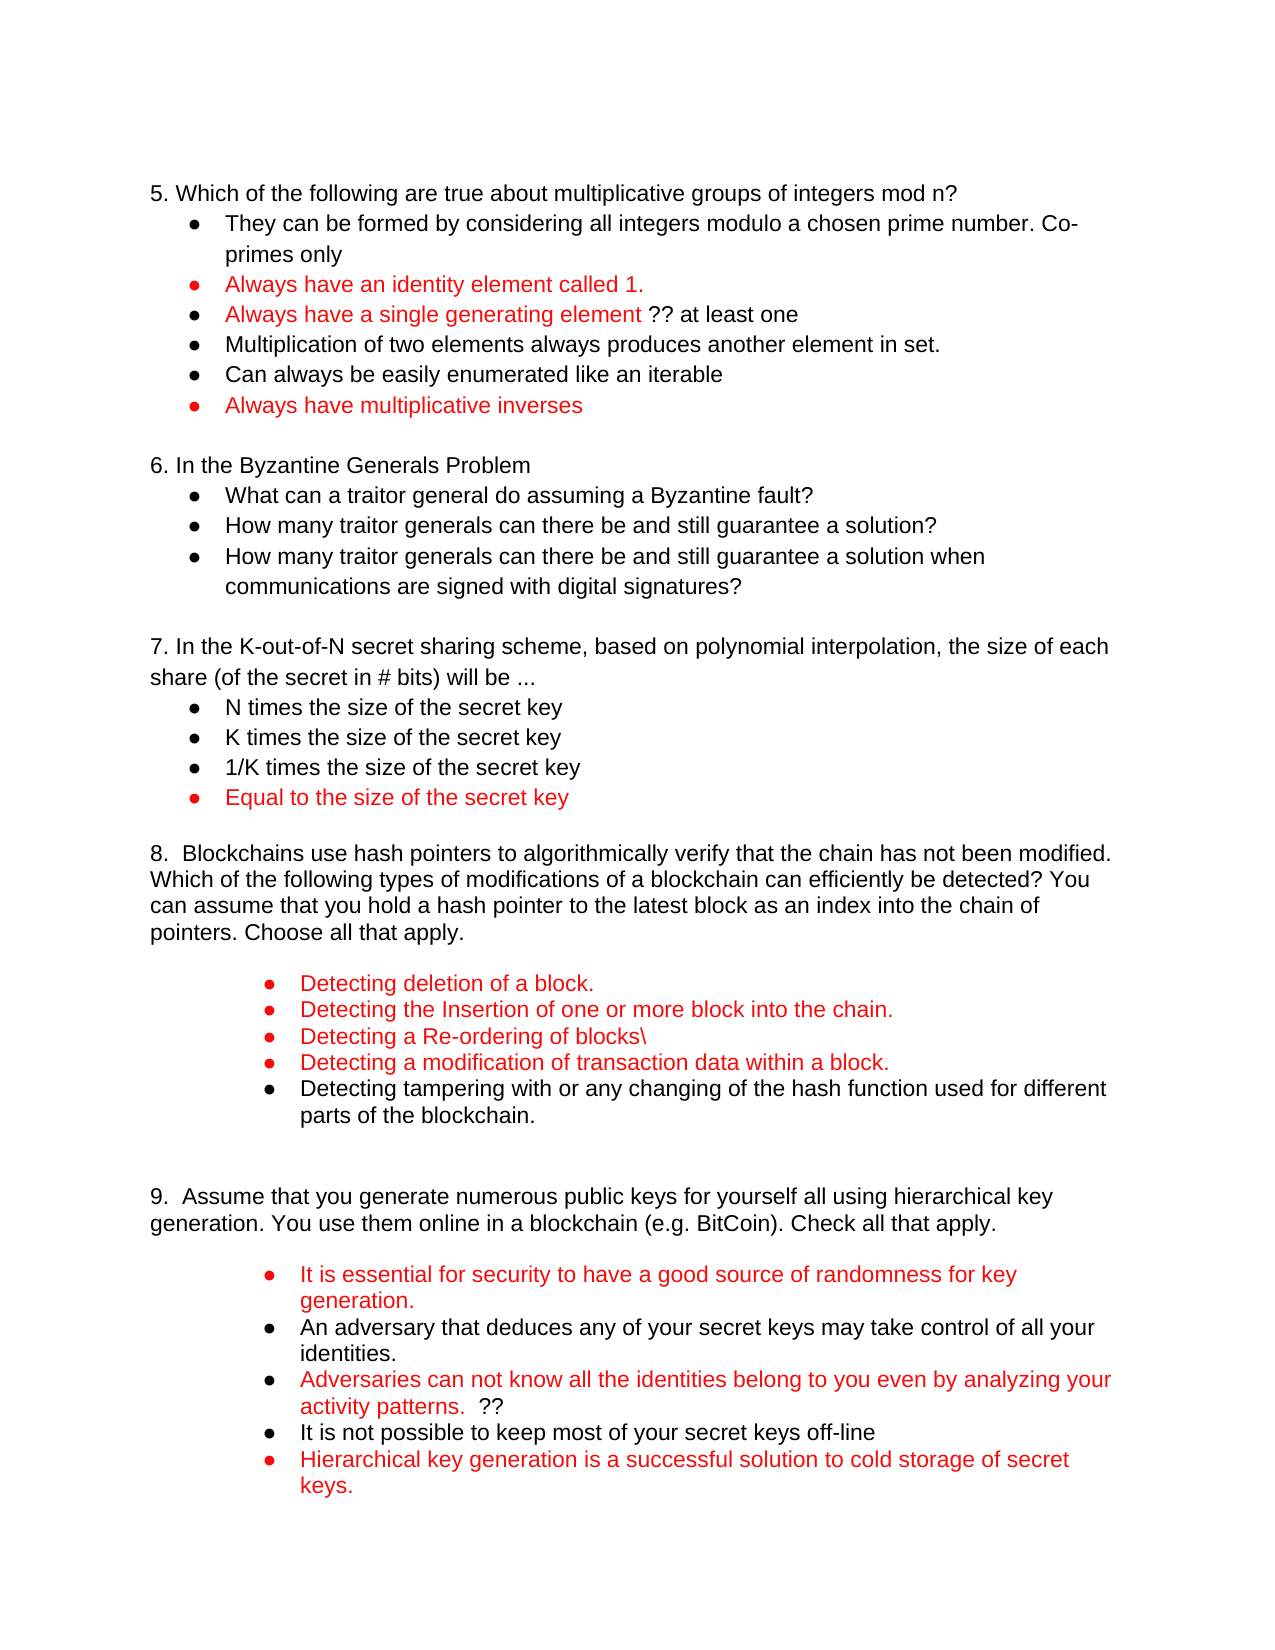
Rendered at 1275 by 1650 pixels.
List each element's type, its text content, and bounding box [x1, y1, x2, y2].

text 5. Which of the following are true about multiplicative groups of integers mod n? [150, 180, 1125, 207]
list Detecting tampering with or any changing of the hash function used for different parts of the blockchain. [262, 1075, 1125, 1128]
list It is essential for security to have a good source of randomness for key generation. [262, 1261, 1125, 1314]
list Multiplication of two elements always produces another element in set. [187, 331, 1125, 358]
list Always have an identity element called 1. [187, 271, 1125, 297]
list Detecting the Insertion of one or more block into the chain. [262, 996, 1125, 1023]
list How many traitor generals can there be and still guarantee a solution? [187, 512, 1125, 539]
list Always have multiplicative inverses [187, 392, 1125, 418]
list Can always be easily enumerated like an iterable [187, 361, 1125, 388]
list Equal to the size of the secret key [187, 784, 1125, 811]
list Detecting a modification of transaction data within a block. [262, 1049, 1125, 1075]
text 9. Assume that you generate numerous public keys for yourself all using hierarchical key generation. You use them online in a blockchain (e.g. BitCoin). Check all that apply. [150, 1183, 1125, 1236]
list How many traitor generals can there be and still guarantee a solution when communications are signed with digital signatures? [187, 543, 1125, 599]
text 6. In the Byzantine Generals Problem [150, 452, 1125, 478]
list It is not possible to keep most of your secret keys off-line [262, 1419, 1125, 1446]
text 8. Blockchains use hash pointers to algorithmically verify that the chain has not been modified. Which of the following types of modifications of a blockchain can efficiently be detected? You can assume that you hold a hash pointer to the latest block as an index into the chain of pointers. Choose all that apply. [150, 839, 1125, 945]
list Detecting a Re-ordering of blocks\ [262, 1023, 1125, 1049]
list Always have a single generating element ?? at least one [187, 301, 1125, 327]
list 1/K times the size of the secret key [187, 754, 1125, 781]
list What can a traitor general do assuming a Byzantine fault? [187, 482, 1125, 509]
list They can be formed by considering all integers modulo a chosen prime number. Co-primes only [187, 210, 1125, 267]
list An adversary that deduces any of your secret keys may take control of all your identities. [262, 1314, 1125, 1366]
list N times the size of the secret key [187, 694, 1125, 720]
list Hierarchical key generation is a successful solution to cold storage of secret keys. [262, 1446, 1125, 1498]
list Adversaries can not know all the identities belong to you even by analyzing your activity patterns. ?? [262, 1366, 1125, 1419]
list K times the size of the secret key [187, 724, 1125, 750]
list Detecting deletion of a block. [262, 970, 1125, 996]
text 7. In the K-out-of-N secret sharing scheme, based on polynomial interpolation, the size of each share (of the secret in # bits) will be ... [150, 633, 1125, 690]
